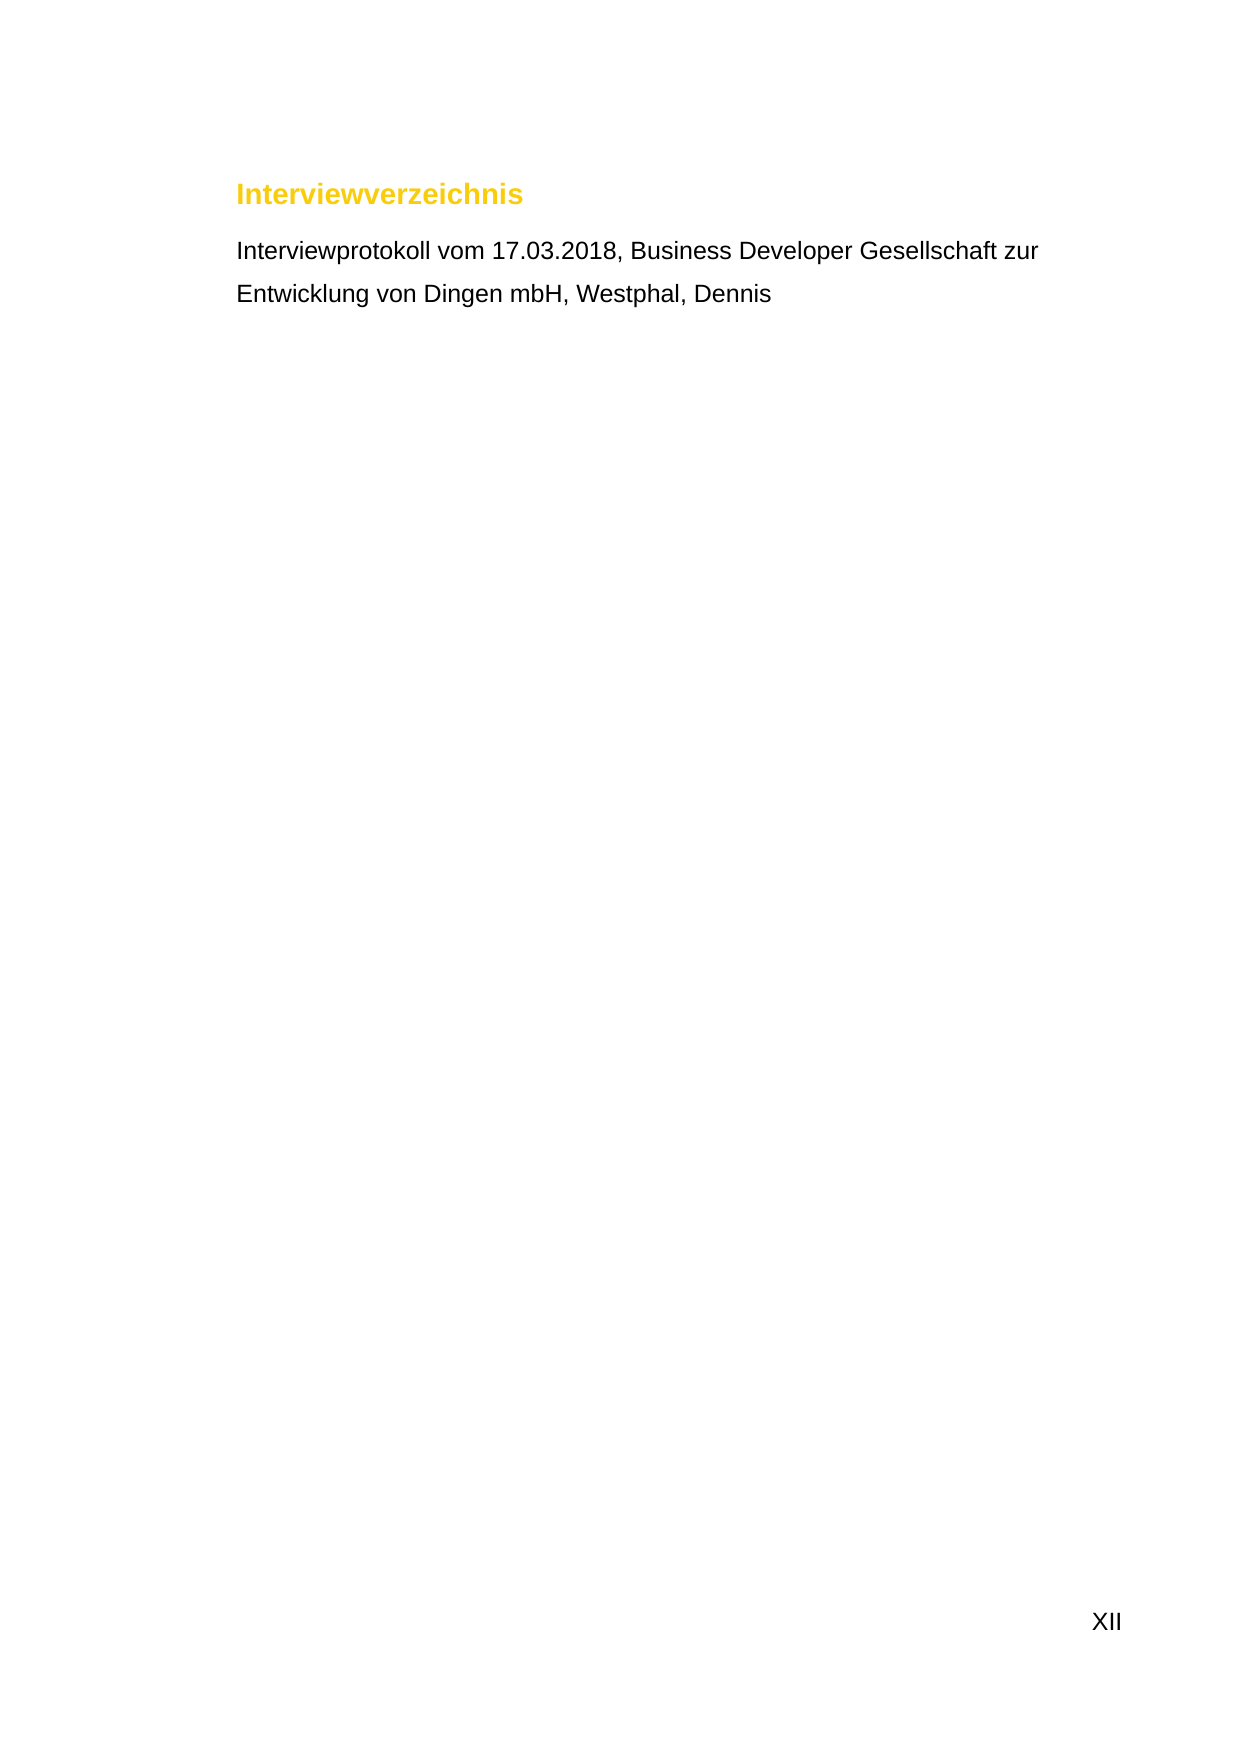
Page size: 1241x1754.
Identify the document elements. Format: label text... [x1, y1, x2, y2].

subtitle Interviewverzeichnis [236, 177, 1122, 211]
text Interviewprotokoll vom 17.03.2018, Business Developer Gesellschaft zur Entwicklung von Dingen mbH, Westphal, Dennis [236, 236, 1122, 308]
